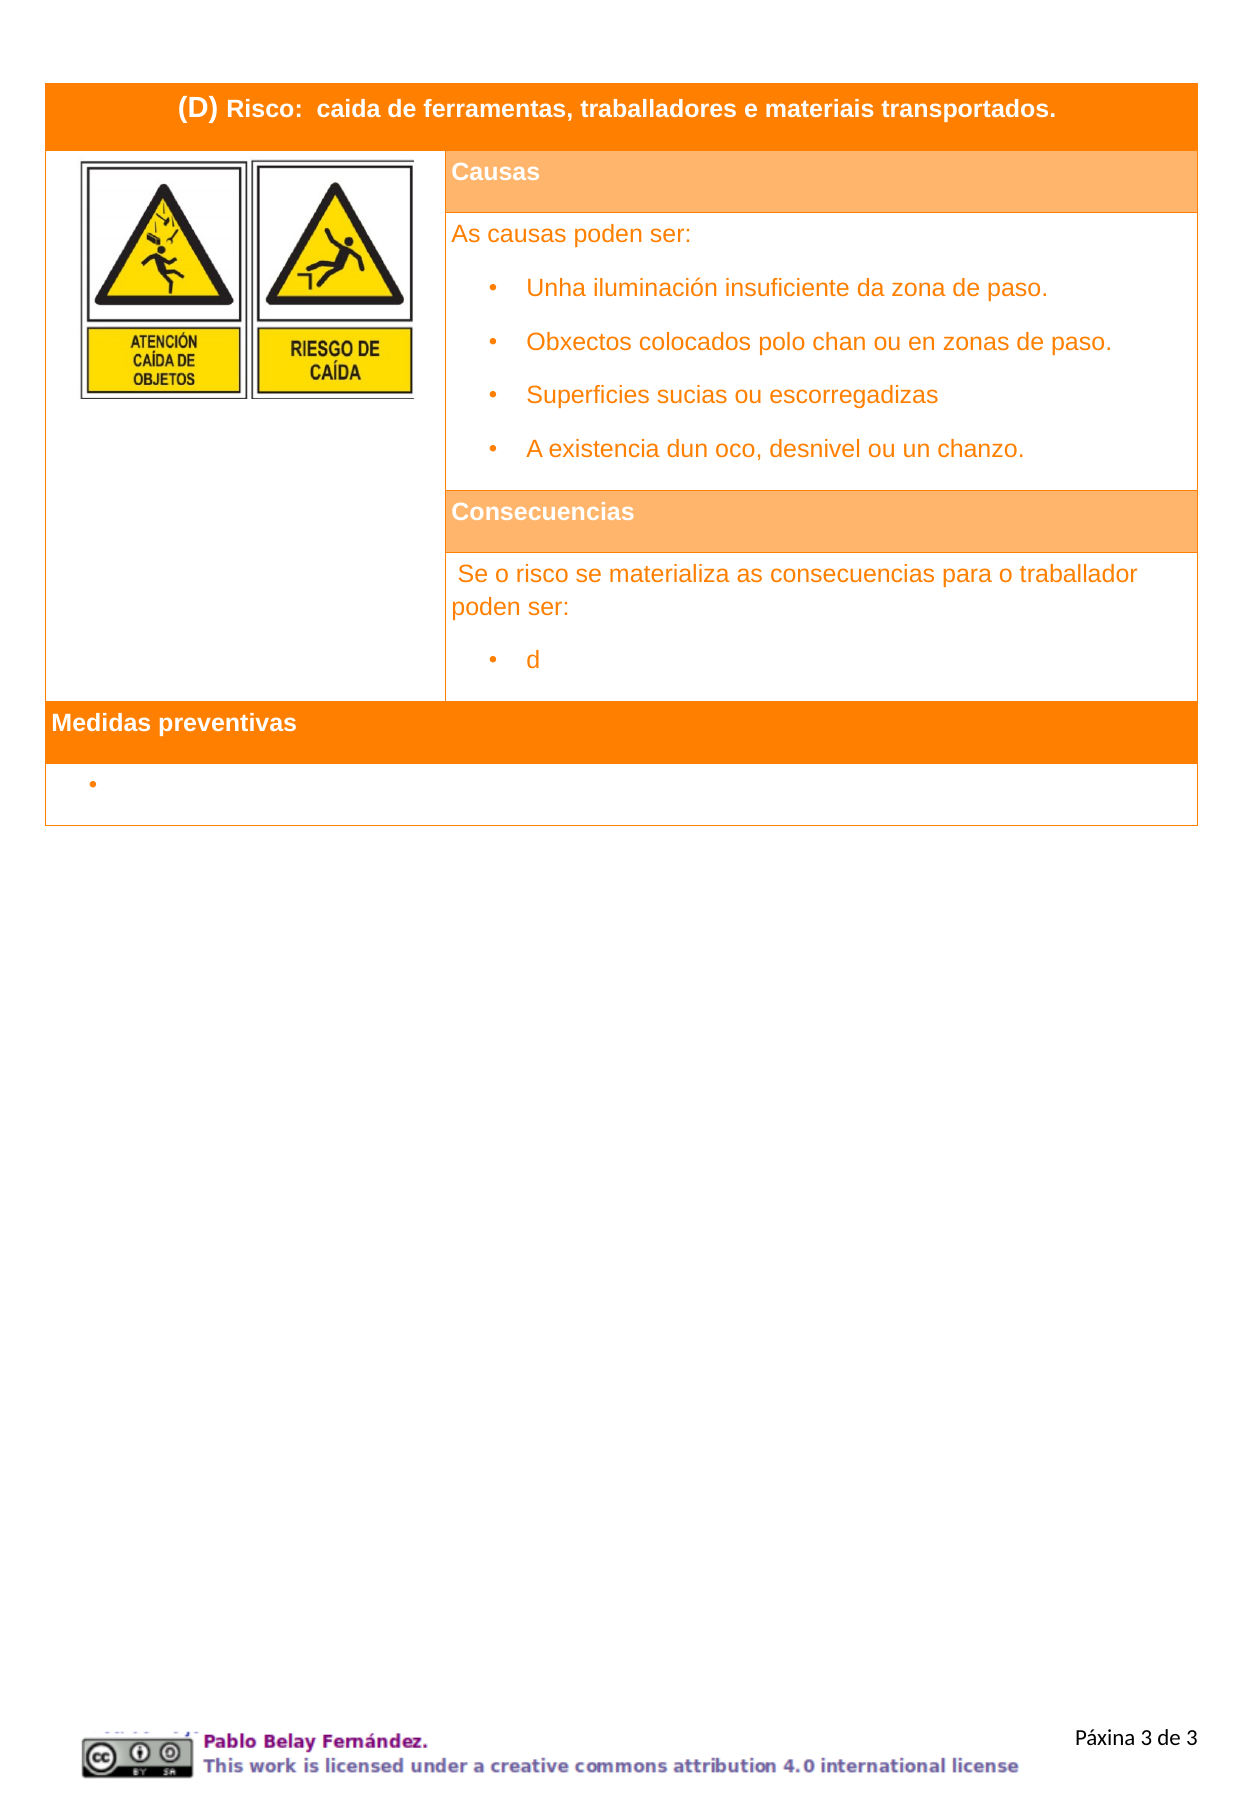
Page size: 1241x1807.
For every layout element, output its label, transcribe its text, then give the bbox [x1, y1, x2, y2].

table_cell Causas [446, 151, 1197, 212]
table_cell [46, 151, 445, 701]
table_cell Medidas preventivas [46, 702, 1197, 763]
table_header (D) Risco: caida de ferramentas, traballadores e materiais transportados. [46, 84, 1197, 150]
picture [76, 156, 414, 399]
picture [65, 1722, 1035, 1787]
table_cell As causas poden ser: Unha iluminación insuficiente da zona de paso. Obxectos colocados polo chan ou en zonas de paso. Superficies sucias ou escorregadizas A existencia dun oco, desnivel ou un chanzo. [446, 213, 1197, 490]
table_cell Consecuencias [446, 491, 1197, 552]
table_cell [46, 764, 1197, 825]
table_cell Se o risco se materializa as consecuencias para o traballador poden ser: d [446, 553, 1197, 701]
